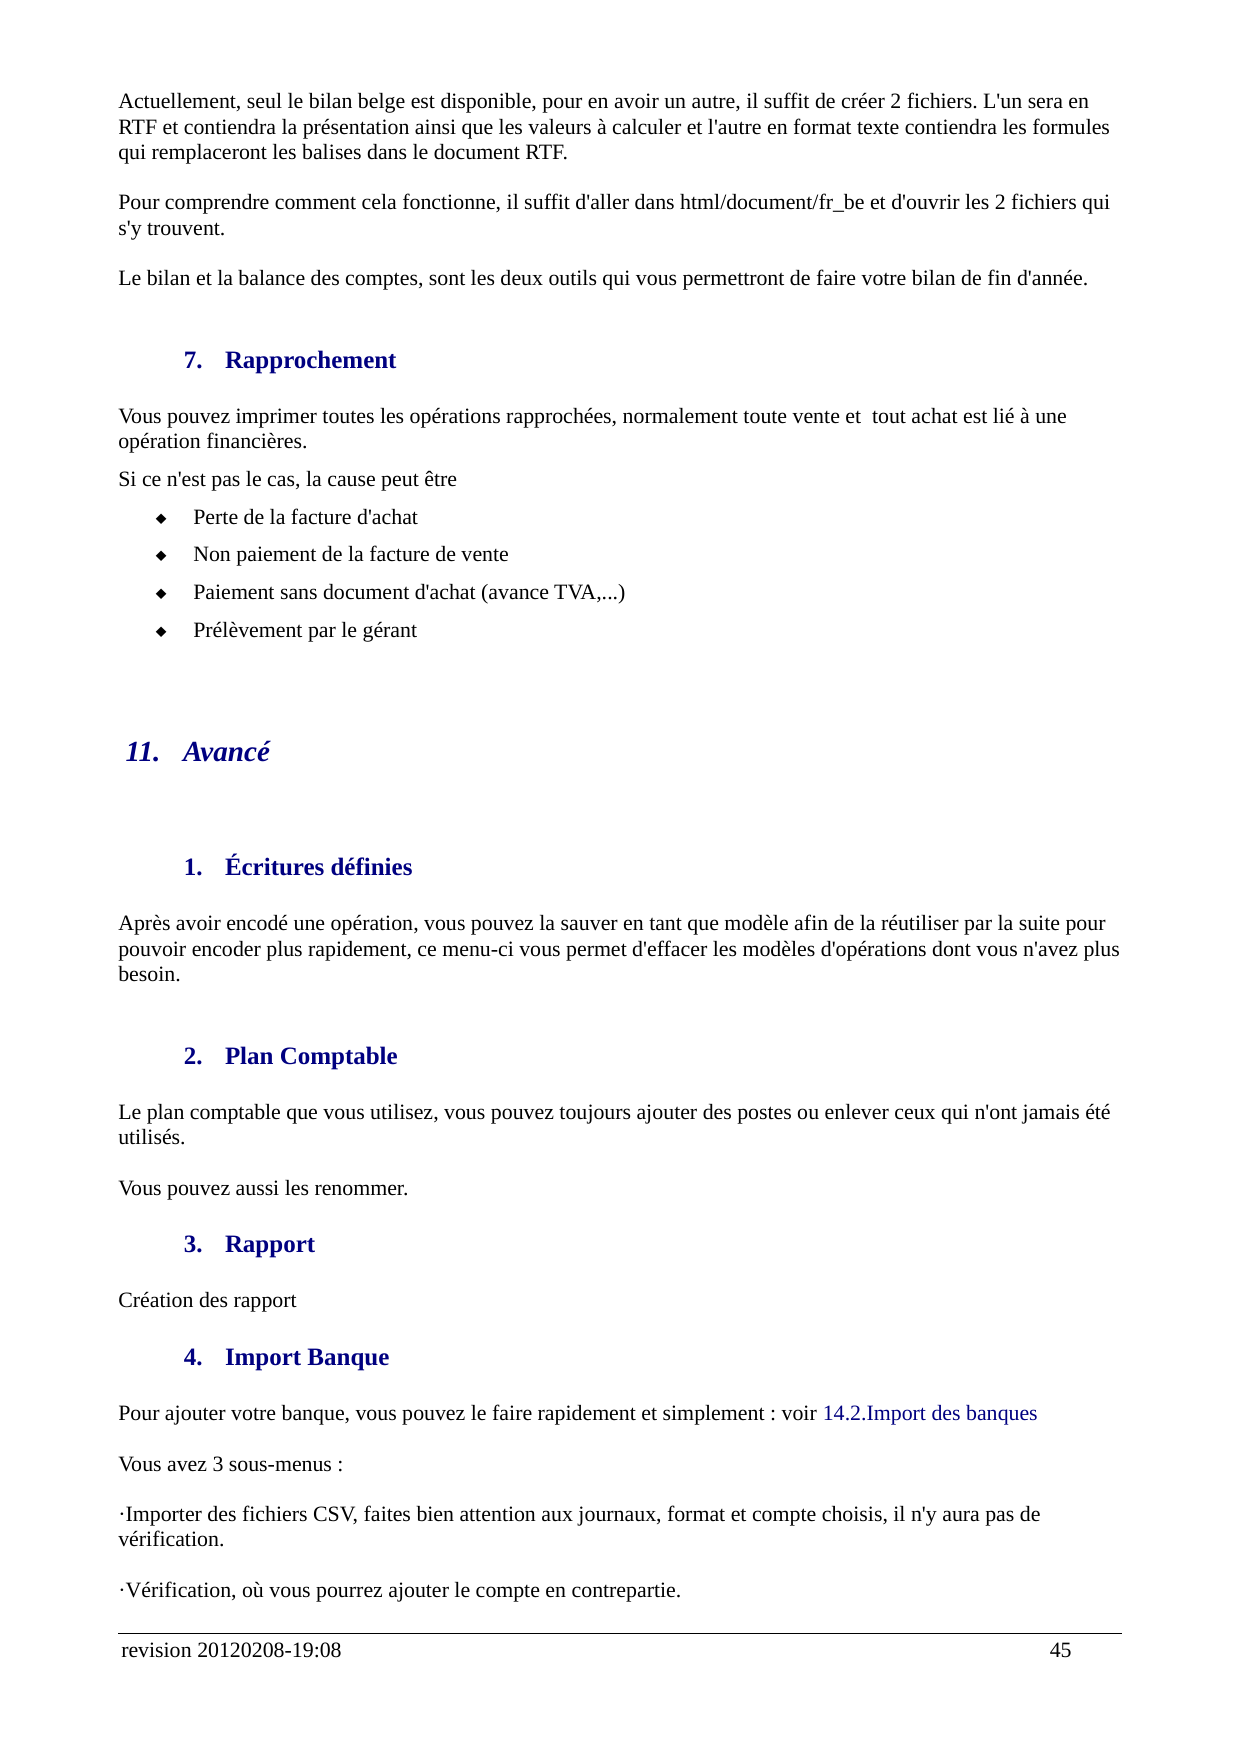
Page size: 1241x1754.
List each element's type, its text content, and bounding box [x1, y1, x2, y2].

subtitle Avancé [118, 734, 1122, 768]
text Vous pouvez aussi les renommer. [118, 1174, 1122, 1200]
subtitle Rapprochement [177, 345, 1122, 374]
subtitle Écritures définies [177, 852, 1122, 881]
list Prélèvement par le gérant [156, 617, 1122, 642]
list Perte de la facture d'achat [156, 504, 1122, 529]
text Le plan comptable que vous utilisez, vous pouvez toujours ajouter des postes ou enlever ceux qui n'ont jamais été utilisés. [118, 1099, 1122, 1149]
text ·Vérification, où vous pourrez ajouter le compte en contrepartie. [118, 1577, 1122, 1602]
text ·Importer des fichiers CSV, faites bien attention aux journaux, format et compte choisis, il n'y aura pas de vérification. [118, 1501, 1122, 1552]
text Vous avez 3 sous-menus : [118, 1451, 1122, 1476]
text Le bilan et la balance des comptes, sont les deux outils qui vous permettront de faire votre bilan de fin d'année. [118, 265, 1122, 290]
subtitle Rapport [177, 1229, 1122, 1258]
text Si ce n'est pas le cas, la cause peut être [118, 466, 1122, 491]
text Vous pouvez imprimer toutes les opérations rapprochées, normalement toute vente et tout achat est lié à une opération financières. [118, 403, 1122, 453]
subtitle Plan Comptable [177, 1041, 1122, 1069]
text Après avoir encodé une opération, vous pouvez la sauver en tant que modèle afin de la réutiliser par la suite pour pouvoir encoder plus rapidement, ce menu-ci vous permet d'effacer les modèles d'opérations dont vous n'avez plus besoin. [118, 910, 1122, 986]
list Non paiement de la facture de vente [156, 541, 1122, 567]
text Création des rapport [118, 1287, 1122, 1313]
subtitle Import Banque [177, 1342, 1122, 1371]
text Pour ajouter votre banque, vous pouvez le faire rapidement et simplement : voir 14.2.Import des banques [118, 1400, 1122, 1426]
text Pour comprendre comment cela fonctionne, il suffit d'aller dans html/document/fr_be et d'ouvrir les 2 fichiers qui s'y trouvent. [118, 189, 1122, 240]
text Actuellement, seul le bilan belge est disponible, pour en avoir un autre, il suffit de créer 2 fichiers. L'un sera en RTF et contiendra la présentation ainsi que les valeurs à calculer et l'autre en format texte contiendra les formules qui remplaceront les balises dans le document RTF. [118, 88, 1122, 164]
list Paiement sans document d'achat (avance TVA,...) [156, 579, 1122, 604]
